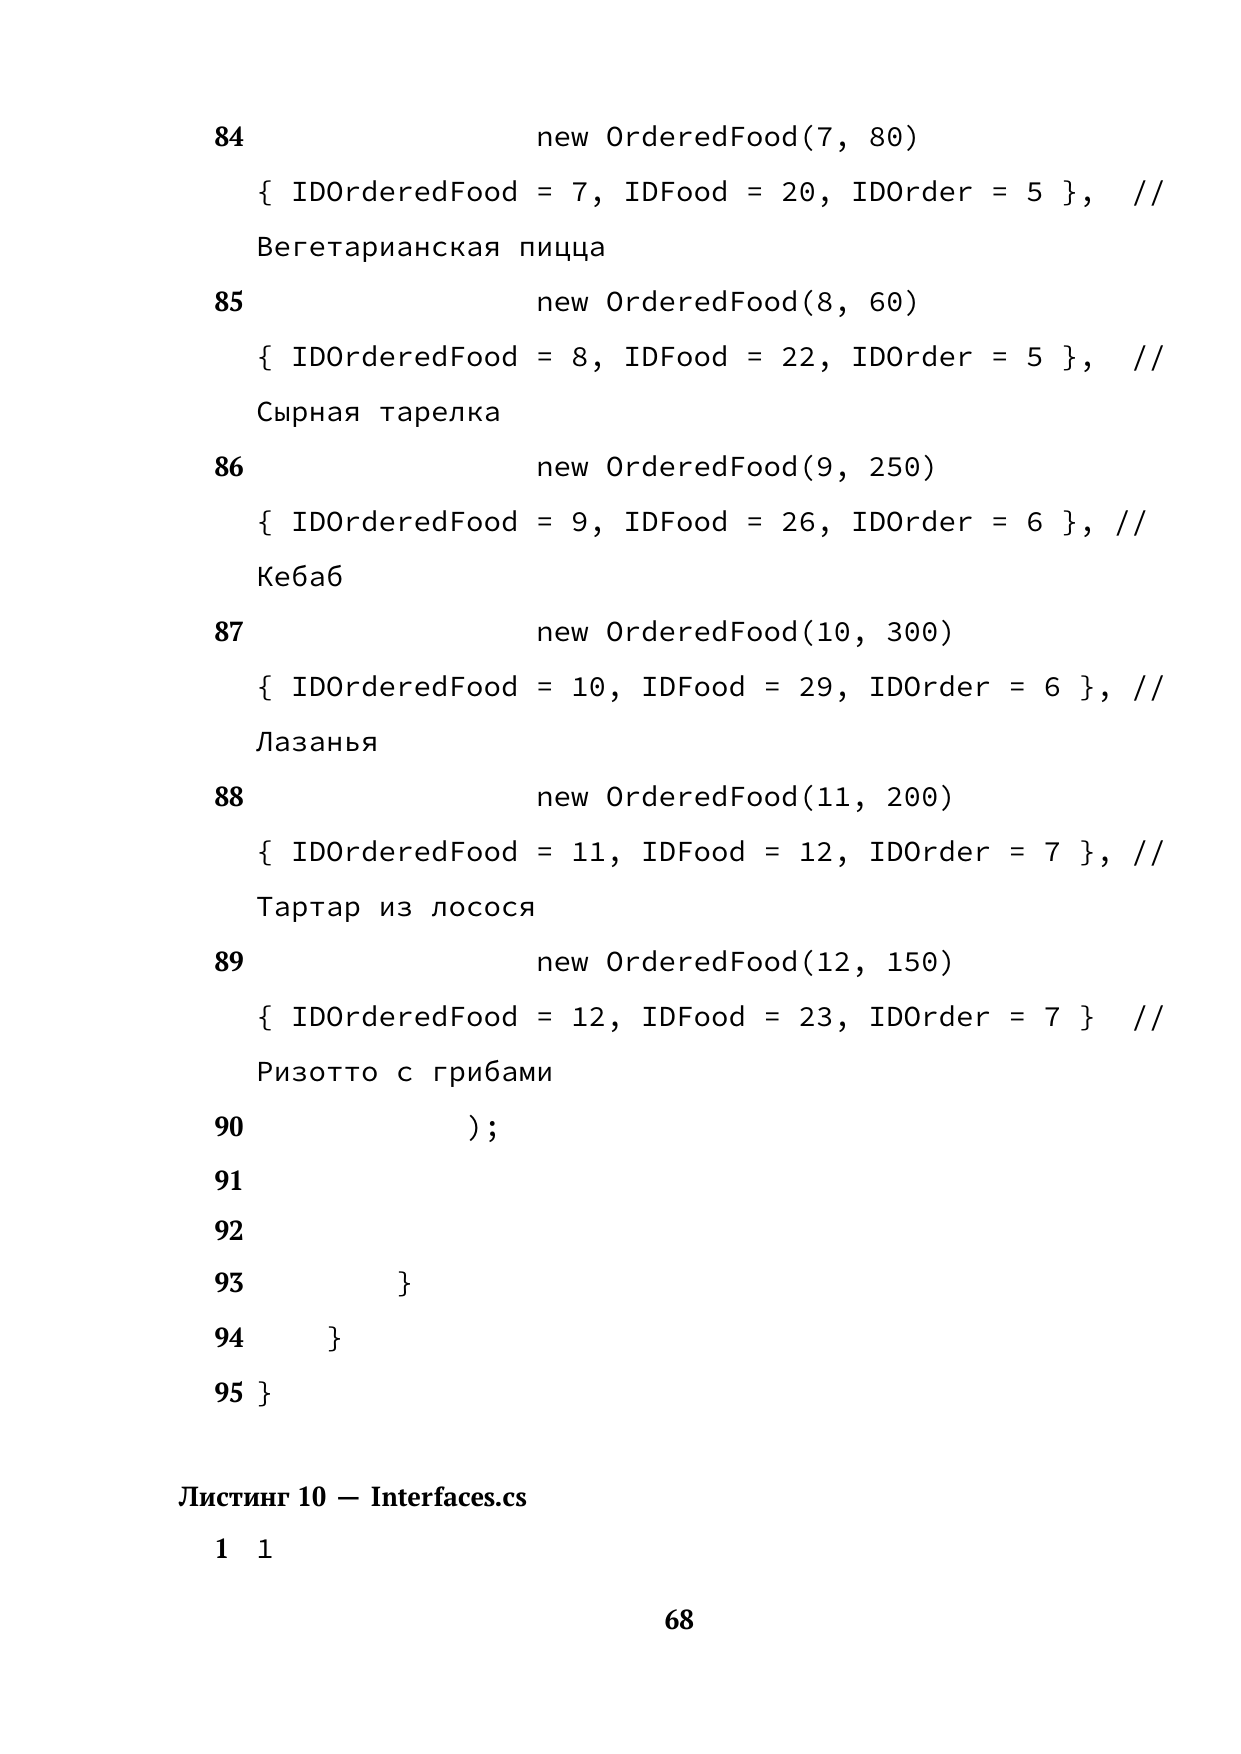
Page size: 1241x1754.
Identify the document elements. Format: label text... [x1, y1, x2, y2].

list ); [214, 1108, 1181, 1145]
list } [214, 1374, 1181, 1410]
list new OrderedFood(8, 60) { IDOrderedFood = 8, IDFood = 22, IDOrder = 5 }, // Сырная тарелка [214, 283, 1181, 430]
list 1 [214, 1529, 1181, 1566]
list new OrderedFood(11, 200) { IDOrderedFood = 11, IDFood = 12, IDOrder = 7 }, // Тартар из лосося [214, 778, 1181, 925]
list } [214, 1264, 1181, 1300]
list new OrderedFood(7, 80) { IDOrderedFood = 7, IDFood = 20, IDOrder = 5 }, // Вегетарианская пицца [214, 118, 1181, 265]
text Листинг 10 — Interfaces.cs [177, 1479, 1181, 1513]
list new OrderedFood(9, 250) { IDOrderedFood = 9, IDFood = 26, IDOrder = 6 }, // Кебаб [214, 448, 1181, 595]
list } [214, 1319, 1181, 1355]
list new OrderedFood(12, 150) { IDOrderedFood = 12, IDFood = 23, IDOrder = 7 } // Ризотто с грибами [214, 943, 1181, 1090]
list new OrderedFood(10, 300) { IDOrderedFood = 10, IDFood = 29, IDOrder = 6 }, // Лазанья [214, 613, 1181, 760]
